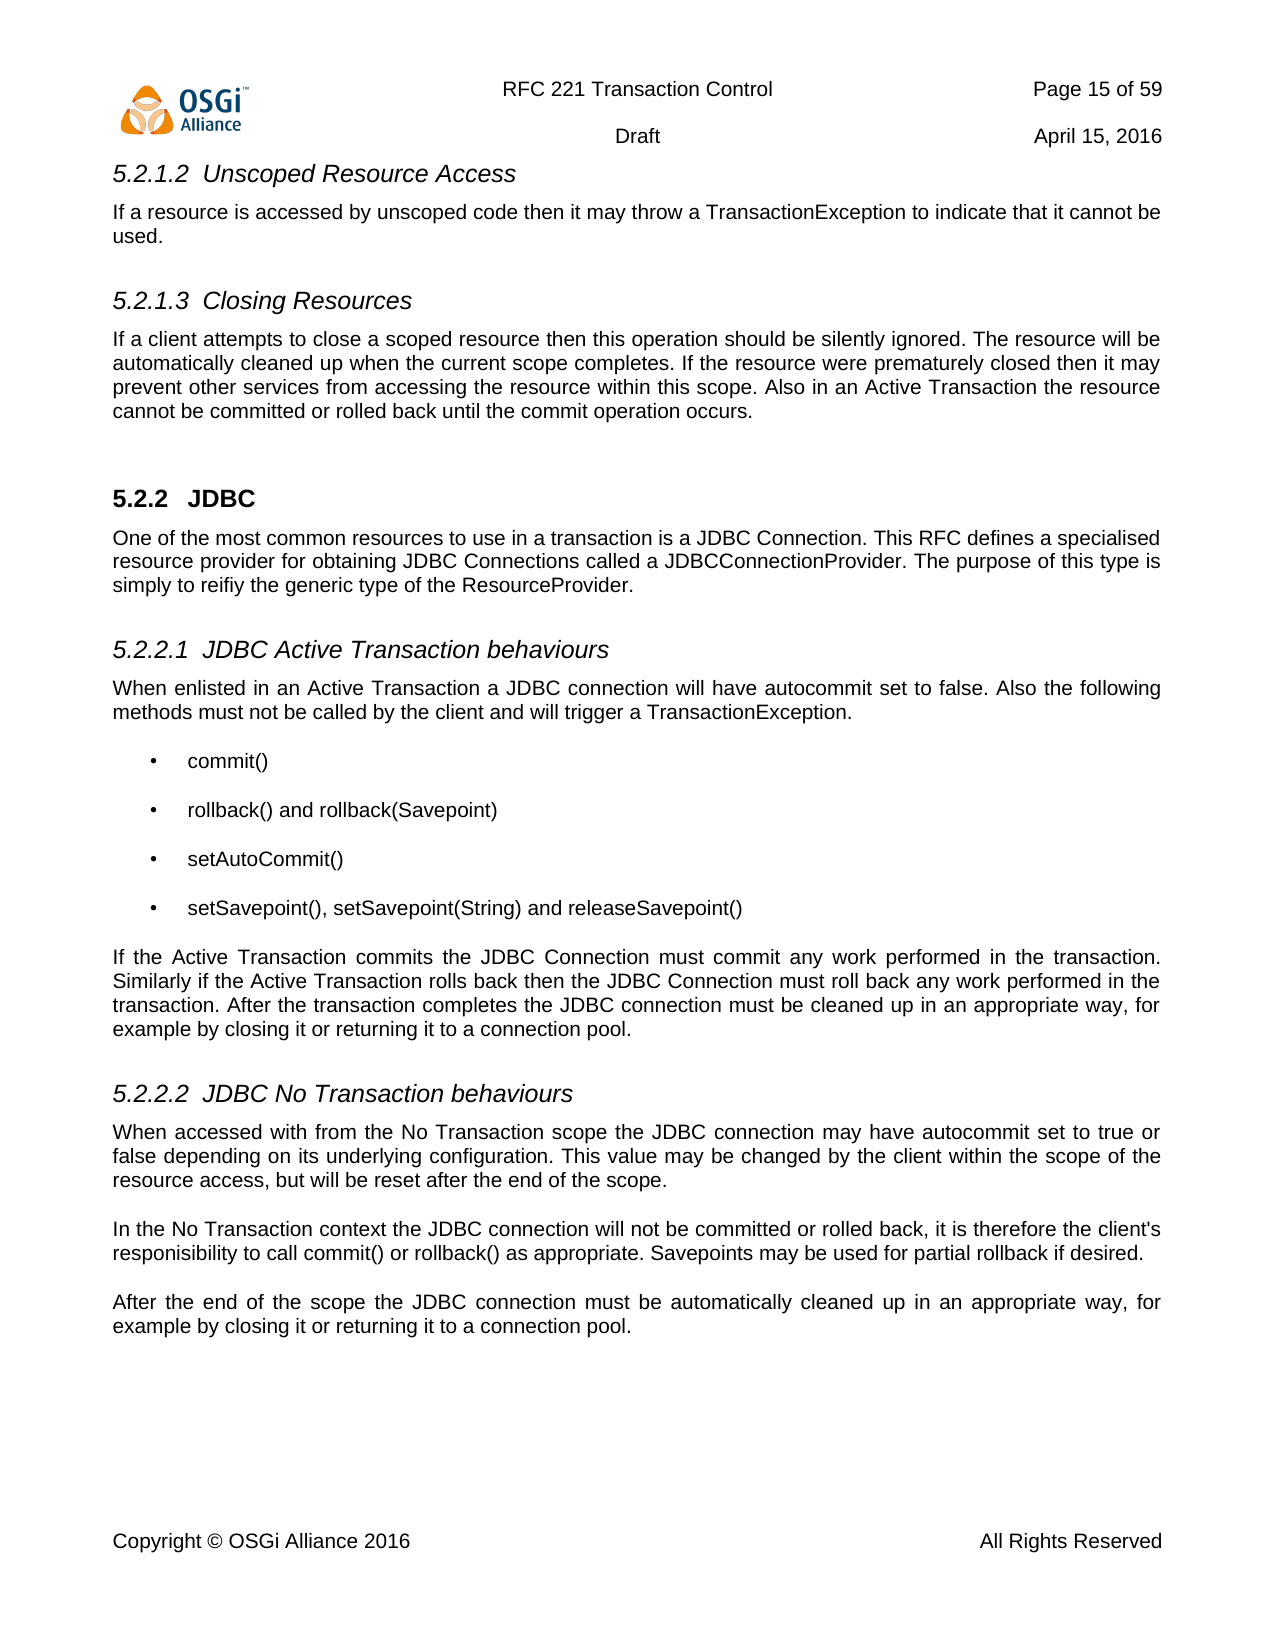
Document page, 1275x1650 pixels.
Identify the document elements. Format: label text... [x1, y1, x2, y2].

list commit() [150, 749, 1162, 773]
subtitle Closing Resources [112, 286, 1162, 314]
text When enlisted in an Active Transaction a JDBC connection will have autocommit set to false. Also the following methods must not be called by the client and will trigger a TransactionException. [112, 676, 1162, 724]
list setSavepoint(), setSavepoint(String) and releaseSavepoint() [150, 896, 1162, 920]
subtitle Unscoped Resource Access [112, 159, 1162, 188]
text In the No Transaction context the JDBC connection will not be committed or rolled back, it is therefore the client's responisibility to call commit() or rollback() as appropriate. Savepoints may be used for partial rollback if desired. [112, 1217, 1162, 1264]
text One of the most common resources to use in a transaction is a JDBC Connection. This RFC defines a specialised resource provider for obtaining JDBC Connections called a JDBCConnectionProvider. The purpose of this type is simply to reifiy the generic type of the ResourceProvider. [112, 525, 1162, 597]
text If a resource is accessed by unscoped code then it may throw a TransactionException to indicate that it cannot be used. [112, 200, 1162, 248]
subtitle JDBC No Transaction behaviours [112, 1078, 1162, 1107]
text If a client attempts to close a scoped resource then this operation should be silently ignored. The resource will be automatically cleaned up when the current scope completes. If the resource were prematurely closed then it may prevent other services from accessing the resource within this scope. Also in an Active Transaction the resource cannot be committed or rolled back until the commit operation occurs. [112, 327, 1162, 423]
list rollback() and rollback(Savepoint) [150, 798, 1162, 822]
subtitle JDBC Active Transaction behaviours [112, 635, 1162, 663]
picture [113, 78, 257, 142]
text After the end of the scope the JDBC connection must be automatically cleaned up in an appropriate way, for example by closing it or returning it to a connection pool. [112, 1289, 1162, 1337]
list setAutoCommit() [150, 847, 1162, 871]
text If the Active Transaction commits the JDBC Connection must commit any work performed in the transaction. Similarly if the Active Transaction rolls back then the JDBC Connection must roll back any work performed in the transaction. After the transaction completes the JDBC connection must be cleaned up in an appropriate way, for example by closing it or returning it to a connection pool. [112, 945, 1162, 1041]
subtitle JDBC [112, 484, 1162, 513]
text When accessed with from the No Transaction scope the JDBC connection may have autocommit set to true or false depending on its underlying configuration. This value may be changed by the client within the scope of the resource access, but will be reset after the end of the scope. [112, 1120, 1162, 1192]
